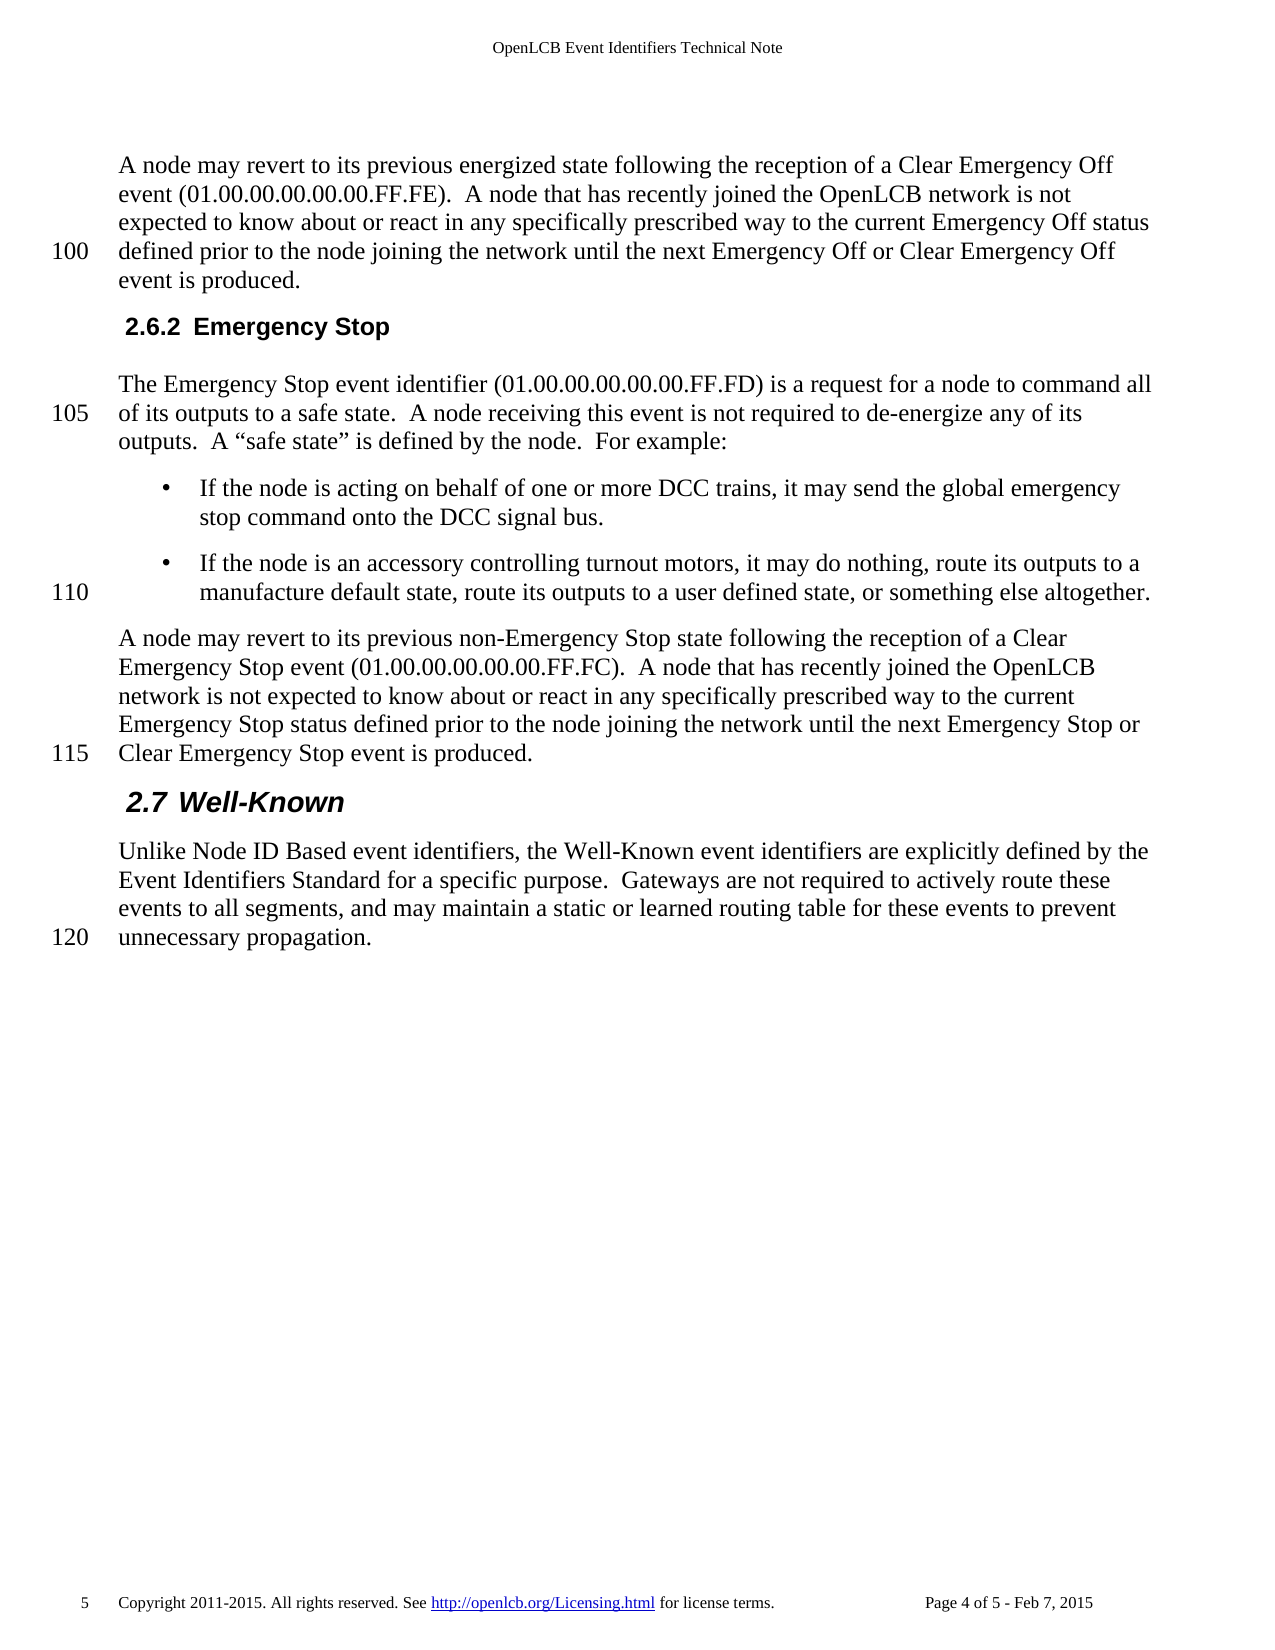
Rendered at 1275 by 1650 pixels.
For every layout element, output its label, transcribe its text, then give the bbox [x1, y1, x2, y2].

list If the node is an accessory controlling turnout motors, it may do nothing, route its outputs to a manufacture default state, route its outputs to a user defined state, or something else altogether. [162, 548, 1157, 606]
subtitle Well-Known [118, 785, 1157, 818]
text A node may revert to its previous non-Emergency Stop state following the reception of a Clear Emergency Stop event (01.00.00.00.00.00.FF.FC). A node that has recently joined the OpenLCB network is not expected to know about or react in any specifically prescribed way to the current Emergency Stop status defined prior to the node joining the network until the next Emergency Stop or Clear Emergency Stop event is produced. [118, 623, 1157, 767]
subtitle Emergency Stop [118, 311, 1157, 340]
list If the node is acting on behalf of one or more DCC trains, it may send the global emergency stop command onto the DCC signal bus. [162, 473, 1157, 530]
text A node may revert to its previous energized state following the reception of a Clear Emergency Off event (01.00.00.00.00.00.FF.FE). A node that has recently joined the OpenLCB network is not expected to know about or react in any specifically prescribed way to the current Emergency Off status defined prior to the node joining the network until the next Emergency Off or Clear Emergency Off event is produced. [118, 150, 1157, 294]
text The Emergency Stop event identifier (01.00.00.00.00.00.FF.FD) is a request for a node to command all of its outputs to a safe state. A node receiving this event is not required to de-energize any of its outputs. A “safe state” is defined by the node. For example: [118, 369, 1157, 455]
text Unlike Node ID Based event identifiers, the Well-Known event identifiers are explicitly defined by the Event Identifiers Standard for a specific purpose. Gateways are not required to actively route these events to all segments, and may maintain a static or learned routing table for these events to prevent unnecessary propagation. [118, 836, 1157, 951]
